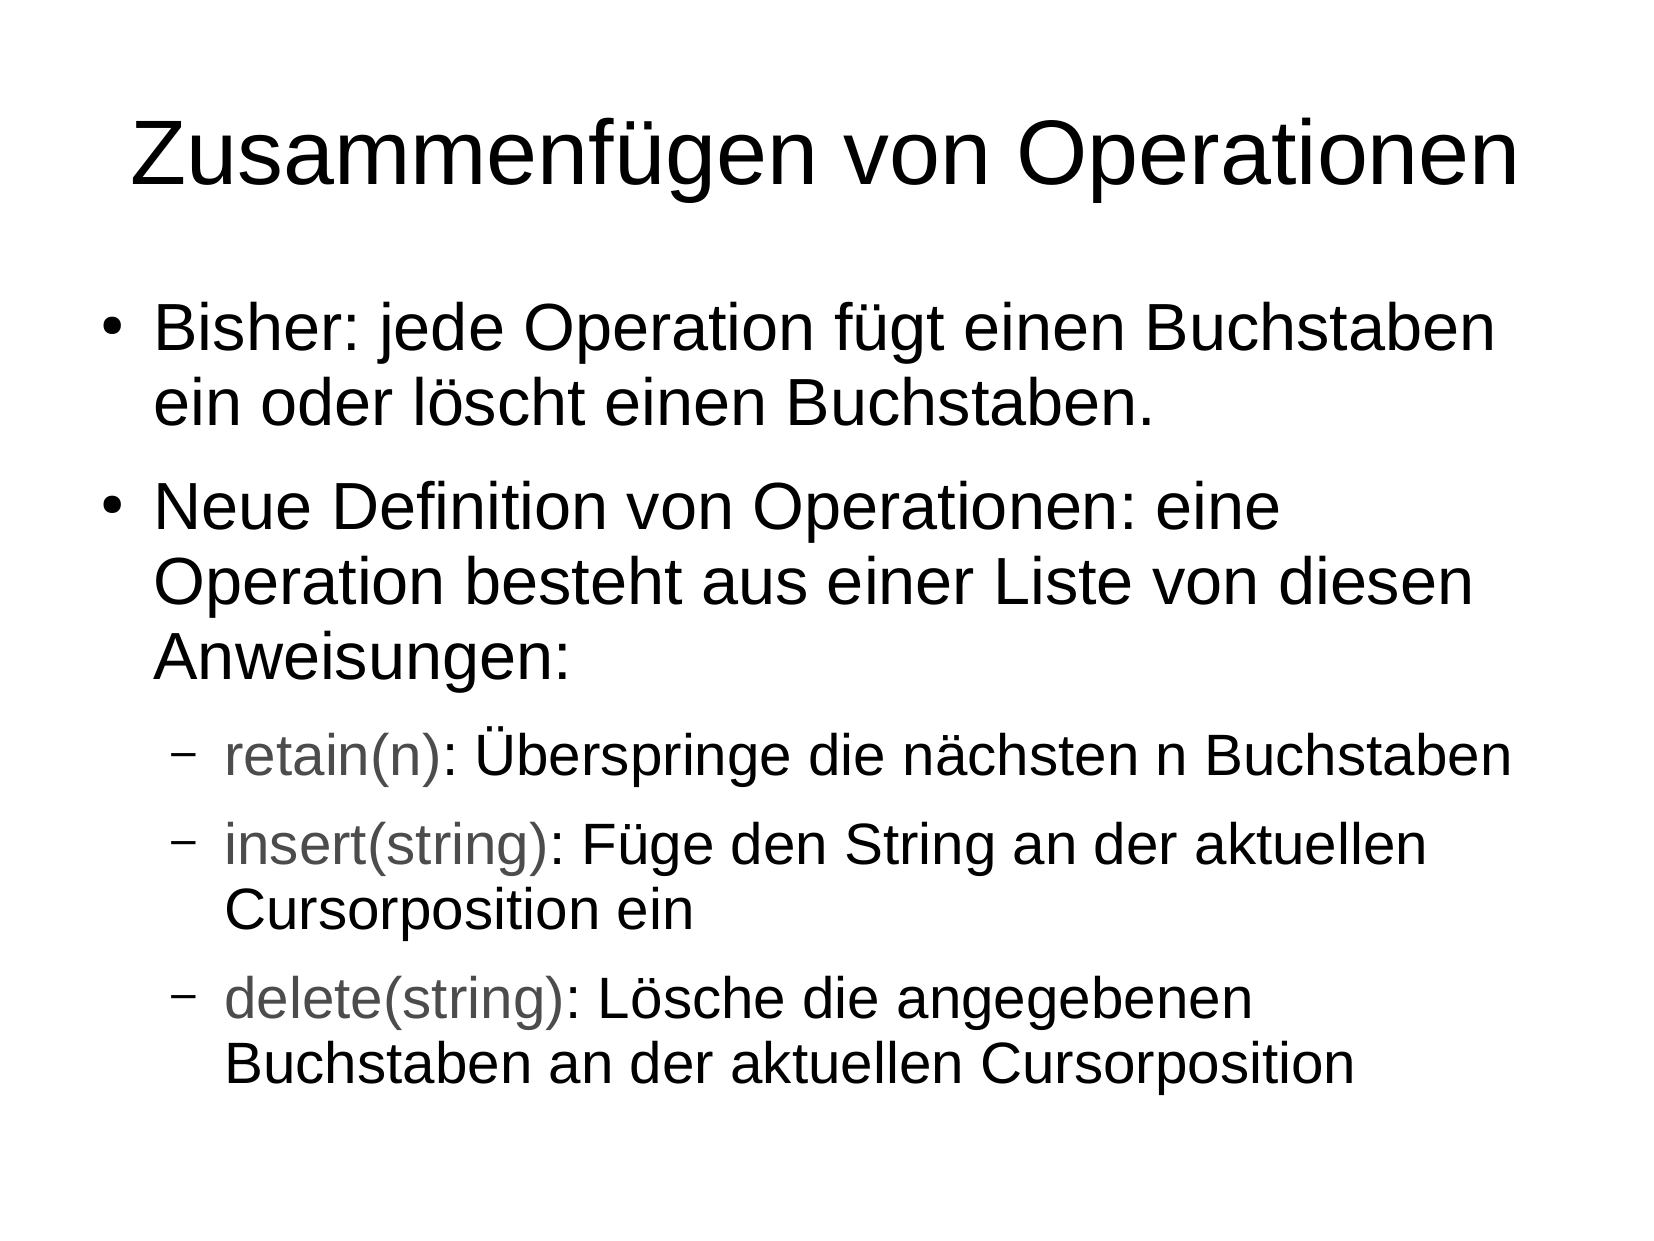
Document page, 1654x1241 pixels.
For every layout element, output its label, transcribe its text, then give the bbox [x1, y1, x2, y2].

title Zusammenfügen von Operationen [82, 49, 1571, 257]
list Bisher: jede Operation fügt einen Buchstaben ein oder löscht einen Buchstaben. Neue Definition von Operationen: eine Operation besteht aus einer Liste von diesen Anweisungen: retain(n): Überspringe die nächsten n Buchstaben insert(string): Füge den String an der aktuellen Cursorposition ein delete(string): Lösche die angegebenen Buchstaben an der aktuellen Cursorposition [82, 290, 1538, 1141]
